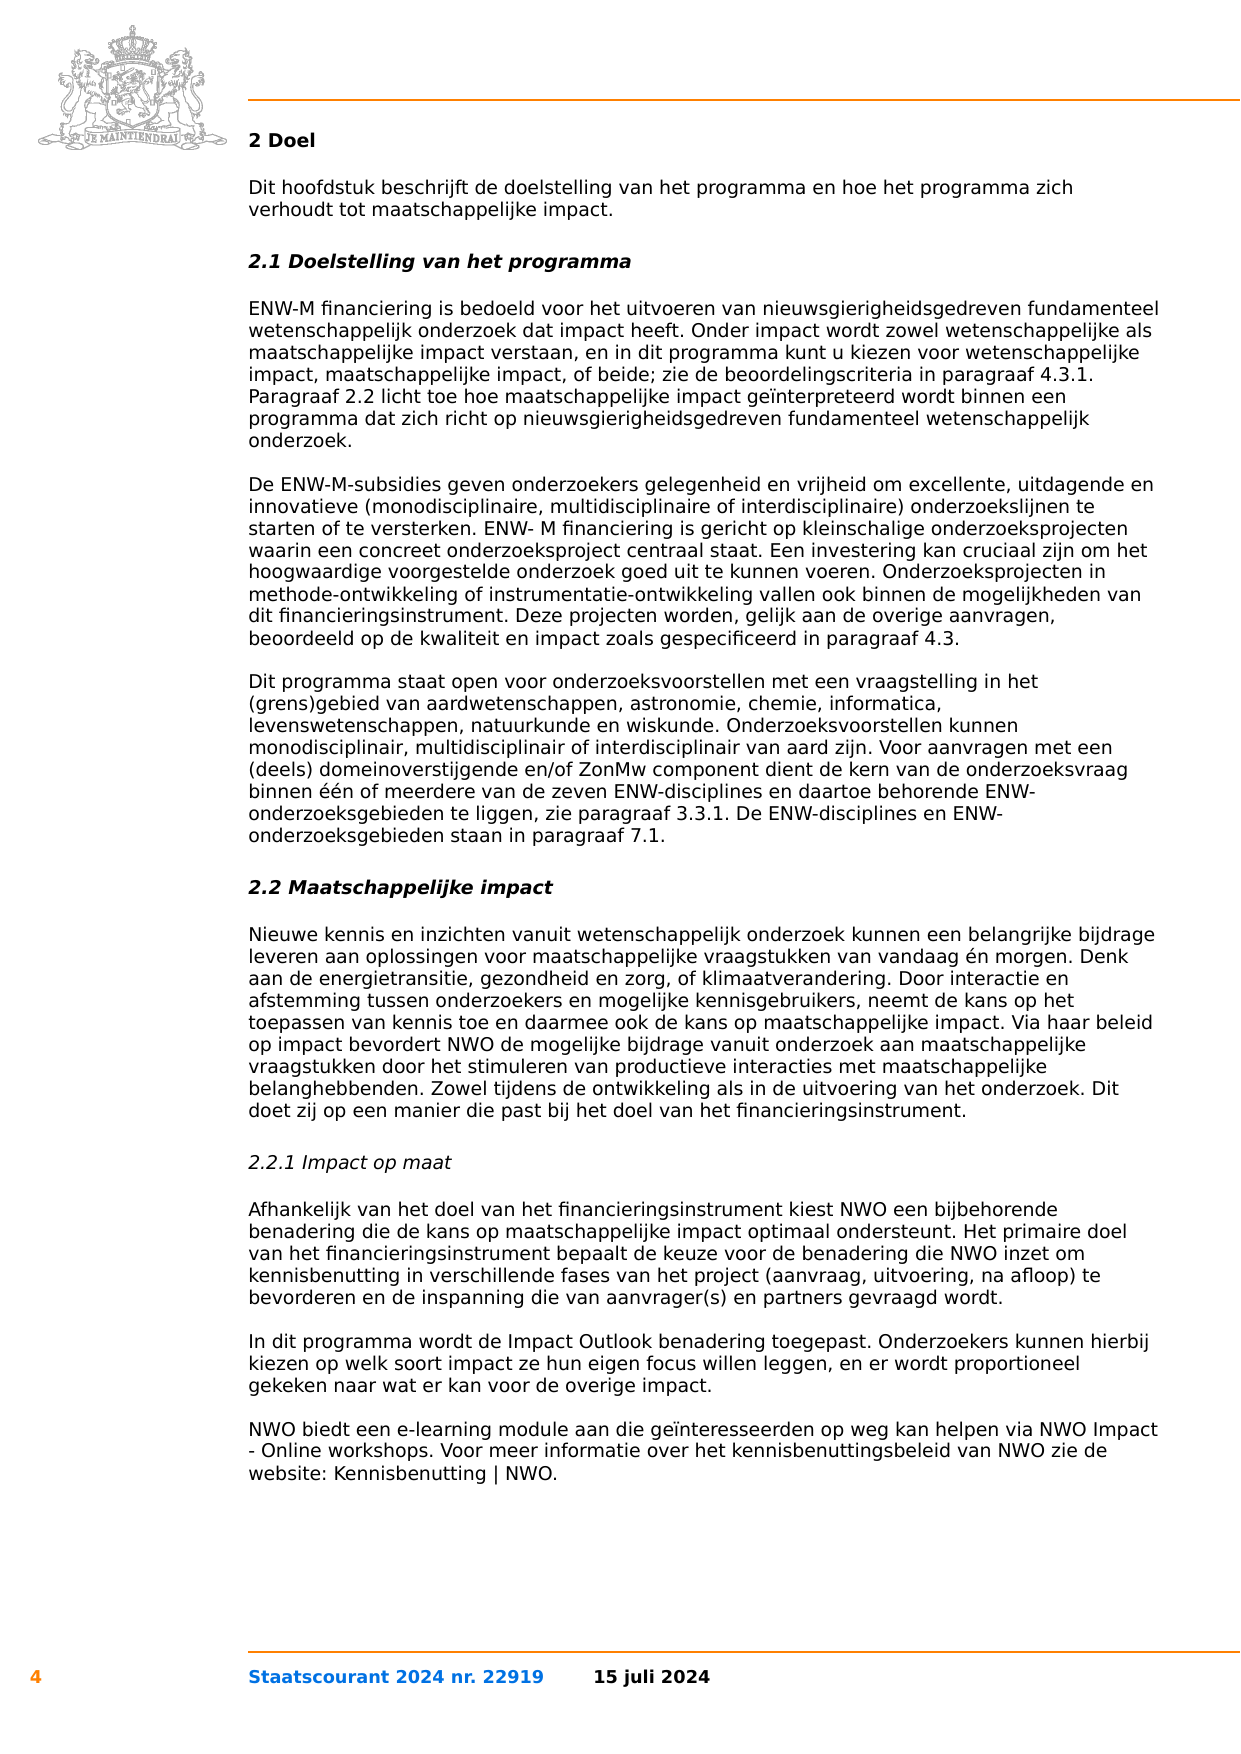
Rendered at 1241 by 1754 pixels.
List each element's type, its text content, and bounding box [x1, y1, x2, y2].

text In dit programma wordt de Impact Outlook benadering toegepast. Onderzoekers kunnen hierbij kiezen op welk soort impact ze hun eigen focus willen leggen, en er wordt proportioneel gekeken naar wat er kan voor de overige impact. [248, 1331, 1163, 1397]
text De ENW-M-subsidies geven onderzoekers gelegenheid en vrijheid om excellente, uitdagende en innovatieve (monodisciplinaire, multidisciplinaire of interdisciplinaire) onderzoekslijnen te starten of te versterken. ENW- M financiering is gericht op kleinschalige onderzoeksprojecten waarin een concreet onderzoeksproject centraal staat. Een investering kan cruciaal zijn om het hoogwaardige voorgestelde onderzoek goed uit te kunnen voeren. Onderzoeksprojecten in methode-ontwikkeling of instrumentatie-ontwikkeling vallen ook binnen de mogelijkheden van dit financieringsinstrument. Deze projecten worden, gelijk aan de overige aanvragen, beoordeeld op de kwaliteit en impact zoals gespecificeerd in paragraaf 4.3. [248, 473, 1163, 649]
picture [38, 25, 227, 150]
text Afhankelijk van het doel van het financieringsinstrument kiest NWO een bijbehorende benadering die de kans op maatschappelijke impact optimaal ondersteunt. Het primaire doel van het financieringsinstrument bepaalt de keuze voor de benadering die NWO inzet om kennisbenutting in verschillende fases van het project (aanvraag, uitvoering, na afloop) te bevorderen en de inspanning die van aanvrager(s) en partners gevraagd wordt. [248, 1199, 1163, 1309]
text NWO biedt een e-learning module aan die geïnteresseerden op weg kan helpen via NWO Impact - Online workshops. Voor meer informatie over het kennisbenuttingsbeleid van NWO zie de website: Kennisbenutting | NWO. [248, 1418, 1163, 1484]
text Dit programma staat open voor onderzoeksvoorstellen met een vraagstelling in het (grens)gebied van aardwetenschappen, astronomie, chemie, informatica, levenswetenschappen, natuurkunde en wiskunde. Onderzoeksvoorstellen kunnen monodisciplinair, multidisciplinair of interdisciplinair van aard zijn. Voor aanvragen met een (deels) domeinoverstijgende en/of ZonMw component dient de kern van de onderzoeksvraag binnen één of meerdere van de zeven ENW-disciplines en daartoe behorende ENW- onderzoeksgebieden te liggen, zie paragraaf 3.3.1. De ENW-disciplines en ENW-onderzoeksgebieden staan in paragraaf 7.1. [248, 671, 1163, 847]
subtitle 2.1 Doelstelling van het programma [248, 251, 1163, 273]
text ENW-M financiering is bedoeld voor het uitvoeren van nieuwsgierigheidsgedreven fundamenteel wetenschappelijk onderzoek dat impact heeft. Onder impact wordt zowel wetenschappelijke als maatschappelijke impact verstaan, en in dit programma kunt u kiezen voor wetenschappelijke impact, maatschappelijke impact, of beide; zie de beoordelingscriteria in paragraaf 4.3.1. Paragraaf 2.2 licht toe hoe maatschappelijke impact geïnterpreteerd wordt binnen een programma dat zich richt op nieuwsgierigheidsgedreven fundamenteel wetenschappelijk onderzoek. [248, 298, 1163, 452]
subtitle 2.2 Maatschappelijke impact [248, 877, 1163, 899]
text Dit hoofdstuk beschrijft de doelstelling van het programma en hoe het programma zich verhoudt tot maatschappelijke impact. [248, 177, 1163, 221]
text Nieuwe kennis en inzichten vanuit wetenschappelijk onderzoek kunnen een belangrijke bijdrage leveren aan oplossingen voor maatschappelijke vraagstukken van vandaag én morgen. Denk aan de energietransitie, gezondheid en zorg, of klimaatverandering. Door interactie en afstemming tussen onderzoekers en mogelijke kennisgebruikers, neemt de kans op het toepassen van kennis toe en daarmee ook de kans op maatschappelijke impact. Via haar beleid op impact bevordert NWO de mogelijke bijdrage vanuit onderzoek aan maatschappelijke vraagstukken door het stimuleren van productieve interacties met maatschappelijke belanghebbenden. Zowel tijdens de ontwikkeling als in de uitvoering van het onderzoek. Dit doet zij op een manier die past bij het doel van het financieringsinstrument. [248, 924, 1163, 1122]
subtitle 2 Doel [248, 130, 1163, 152]
subtitle 2.2.1 Impact op maat [248, 1152, 1163, 1174]
